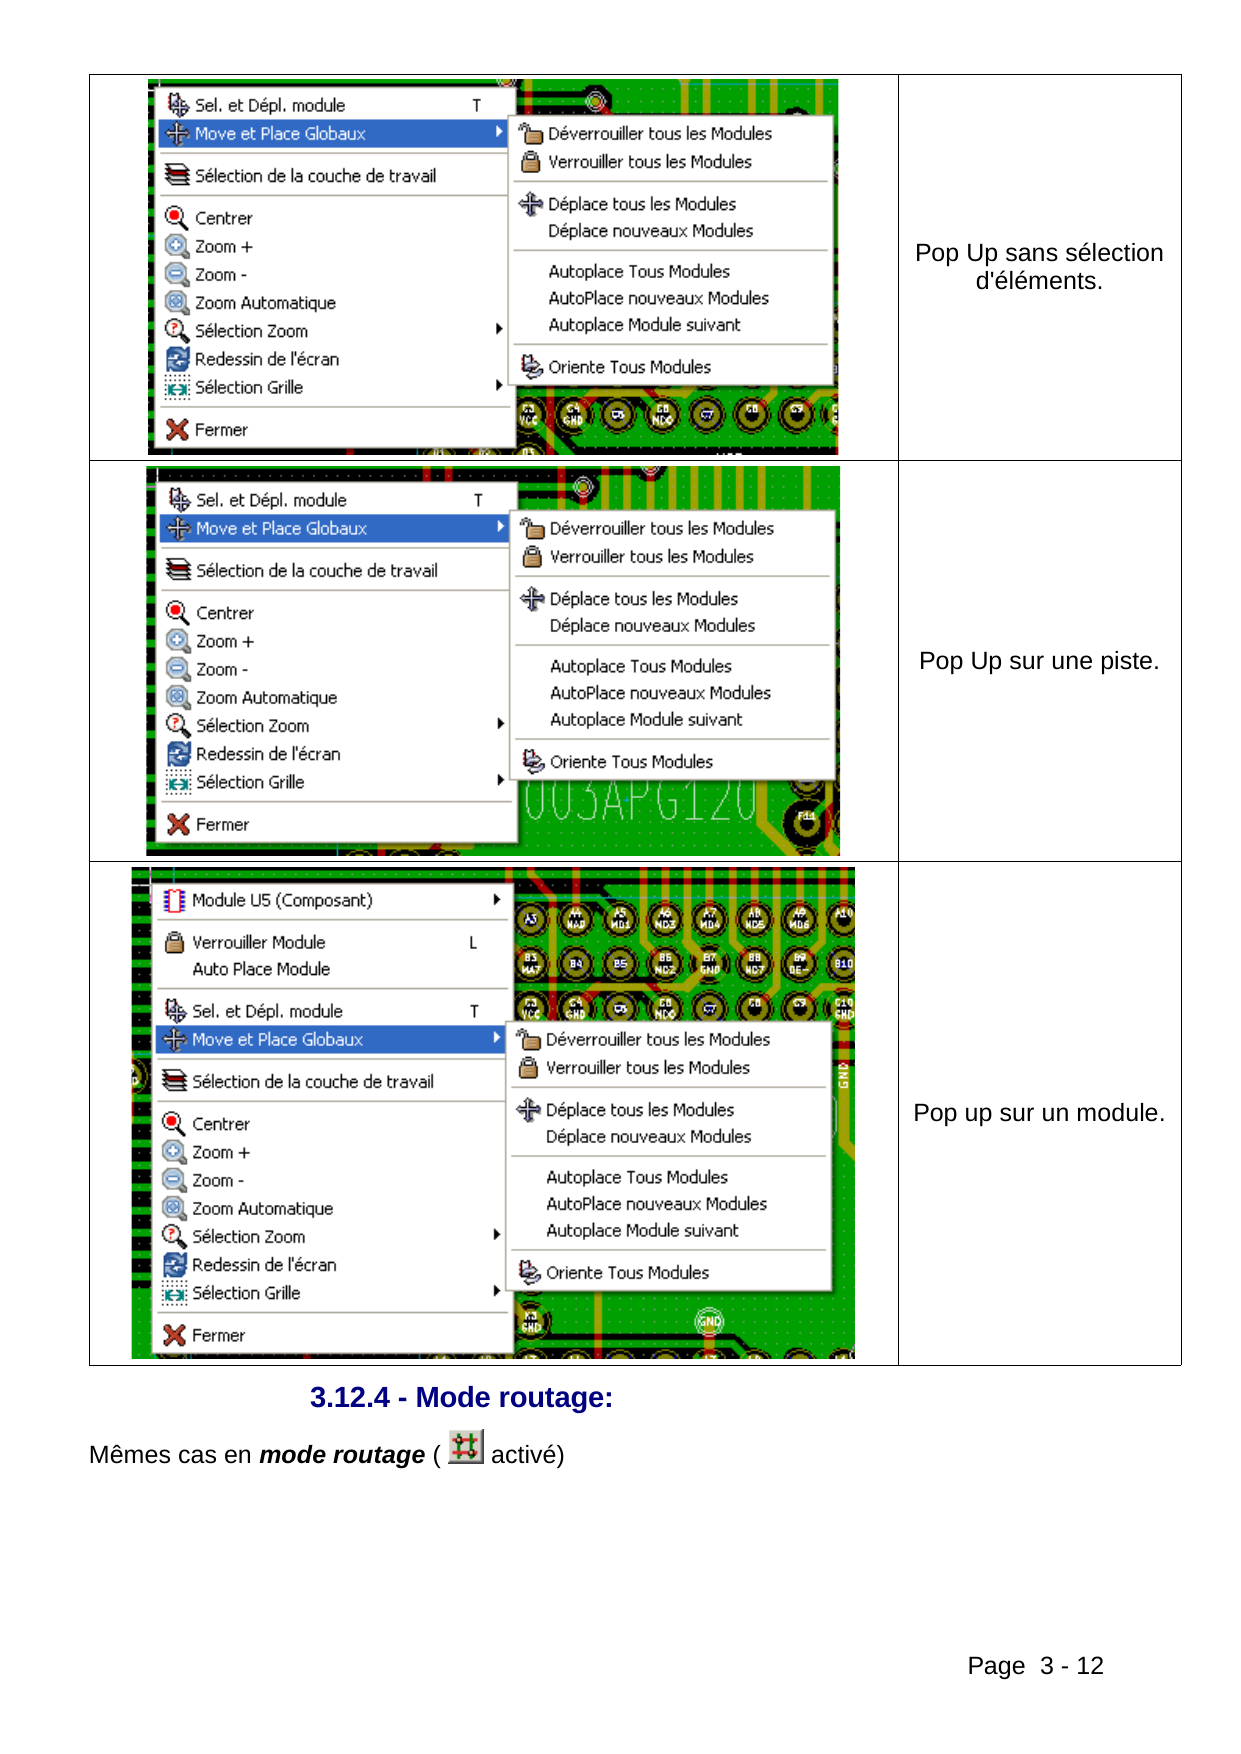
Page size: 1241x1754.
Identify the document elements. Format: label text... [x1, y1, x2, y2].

table_cell Pop up sur un module. [899, 862, 1181, 1365]
text Mêmes cas en mode routage ( activé) [88, 1430, 1181, 1469]
table_header [90, 75, 898, 460]
picture [146, 466, 841, 856]
picture [448, 1429, 484, 1464]
subtitle Mode routage: [236, 1381, 1181, 1413]
picture [148, 79, 839, 455]
table_cell Pop Up sur une piste. [899, 461, 1181, 861]
table_cell [90, 461, 898, 861]
table_header Pop Up sans sélection d'éléments. [899, 75, 1181, 460]
picture [131, 867, 855, 1359]
table_cell [90, 862, 898, 1365]
